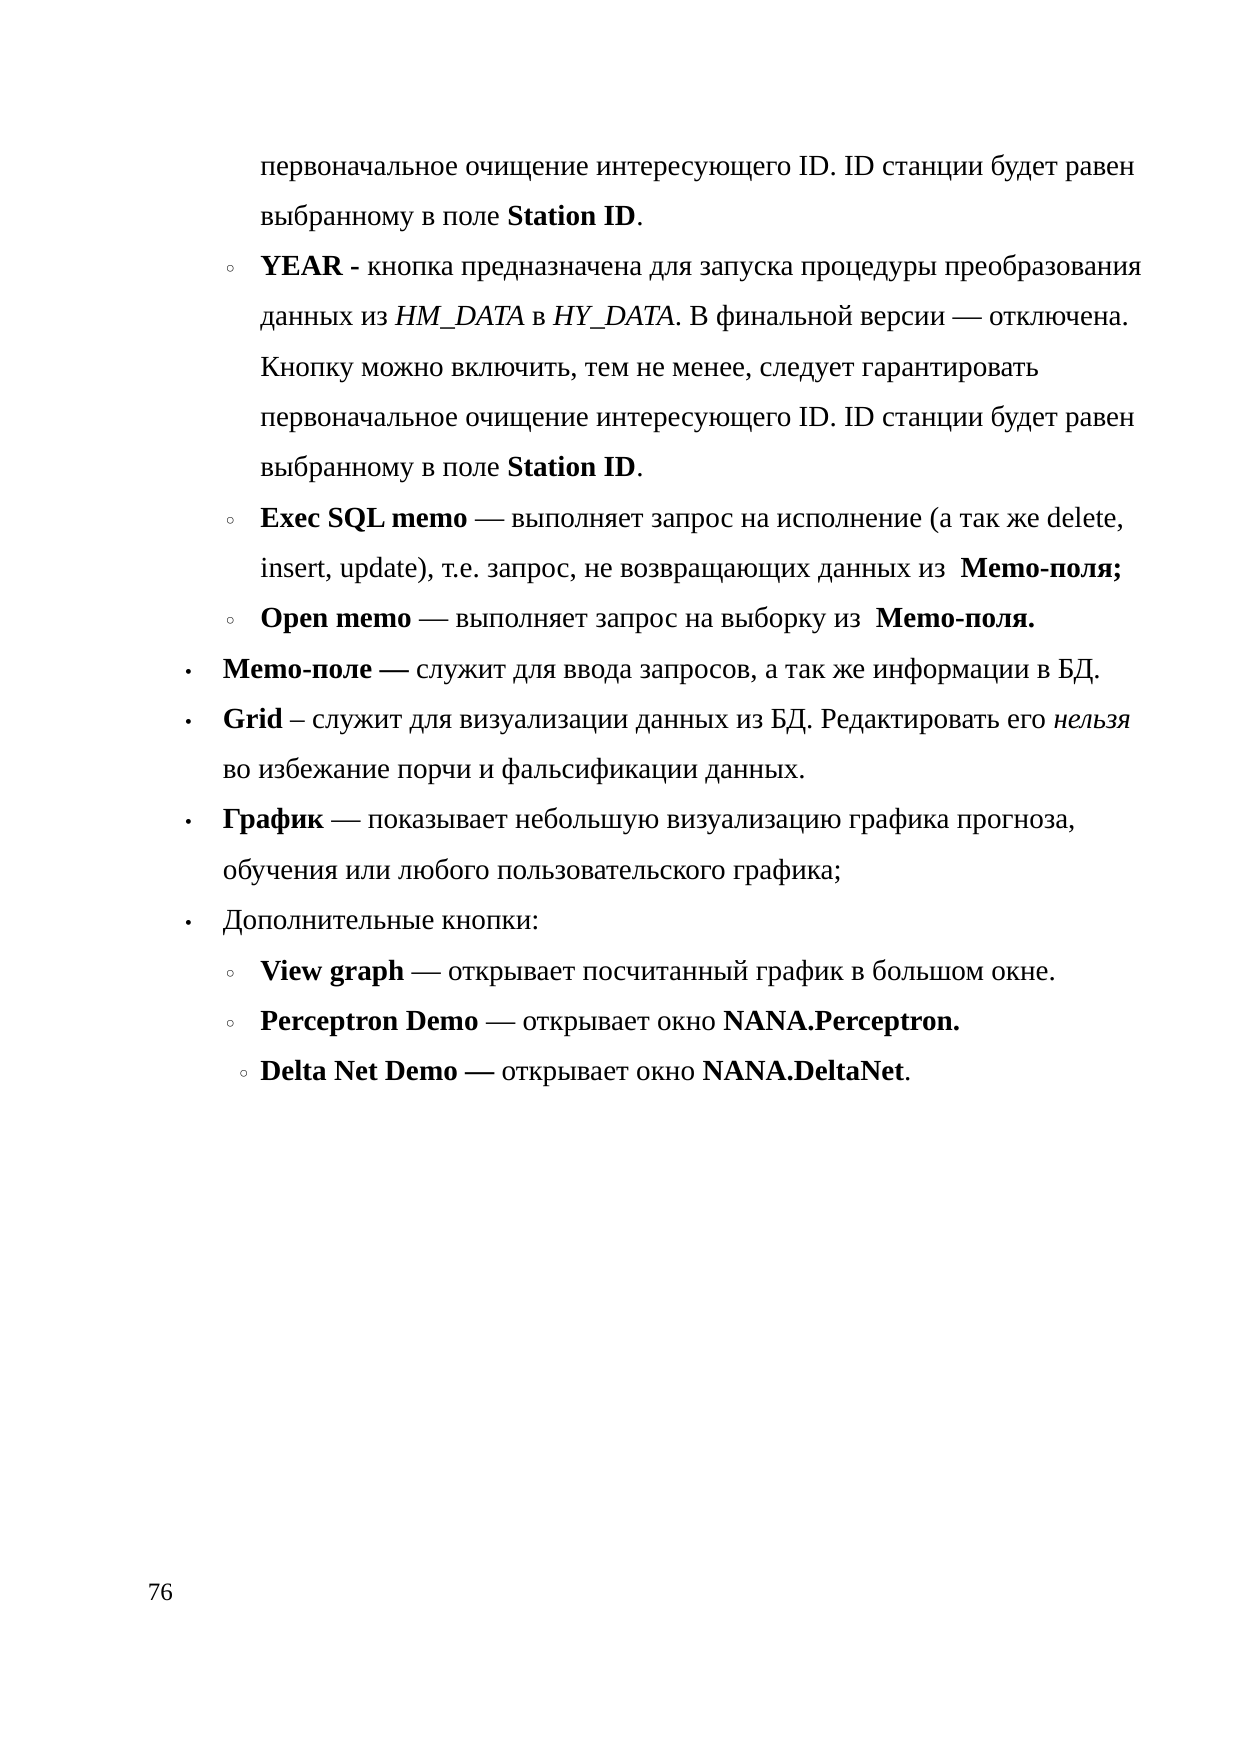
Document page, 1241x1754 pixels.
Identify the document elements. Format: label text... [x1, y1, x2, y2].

list Memo-поле — служит для ввода запросов, а так же информации в БД. [185, 651, 1152, 684]
list первоначальное очищение интересующего ID. ID станции будет равен выбранному в поле Station ID. [223, 148, 1152, 231]
list View graph — открывает посчитанный график в большом окне. [223, 953, 1152, 986]
list Delta Net Demo — открывает окно NANA.DeltaNet. [148, 1053, 1147, 1087]
list Open memo — выполняет запрос на выборку из Memo-поля. [223, 600, 1152, 634]
list YEAR - кнопка предназначена для запуска процедуры преобразования данных из HM_DATA в HY_DATA. В финальной версии — отключена. Кнопку можно включить, тем не менее, следует гарантировать первоначальное очищение интересующего ID. ID станции будет равен выбранному в поле Station ID. [223, 248, 1152, 483]
list Perceptron Demo — открывает окно NANA.Perceptron. [223, 1003, 1152, 1036]
list Дополнительные кнопки: [185, 902, 1152, 936]
list График — показывает небольшую визуализацию графика прогноза, обучения или любого пользовательского графика; [185, 802, 1152, 886]
list Exec SQL memo — выполняет запрос на исполнение (а так же delete, insert, update), т.е. запрос, не возвращающих данных из Memo-поля; [223, 500, 1152, 584]
list Grid – служит для визуализации данных из БД. Редактировать его нельзя во избежание порчи и фальсификации данных. [185, 701, 1152, 785]
